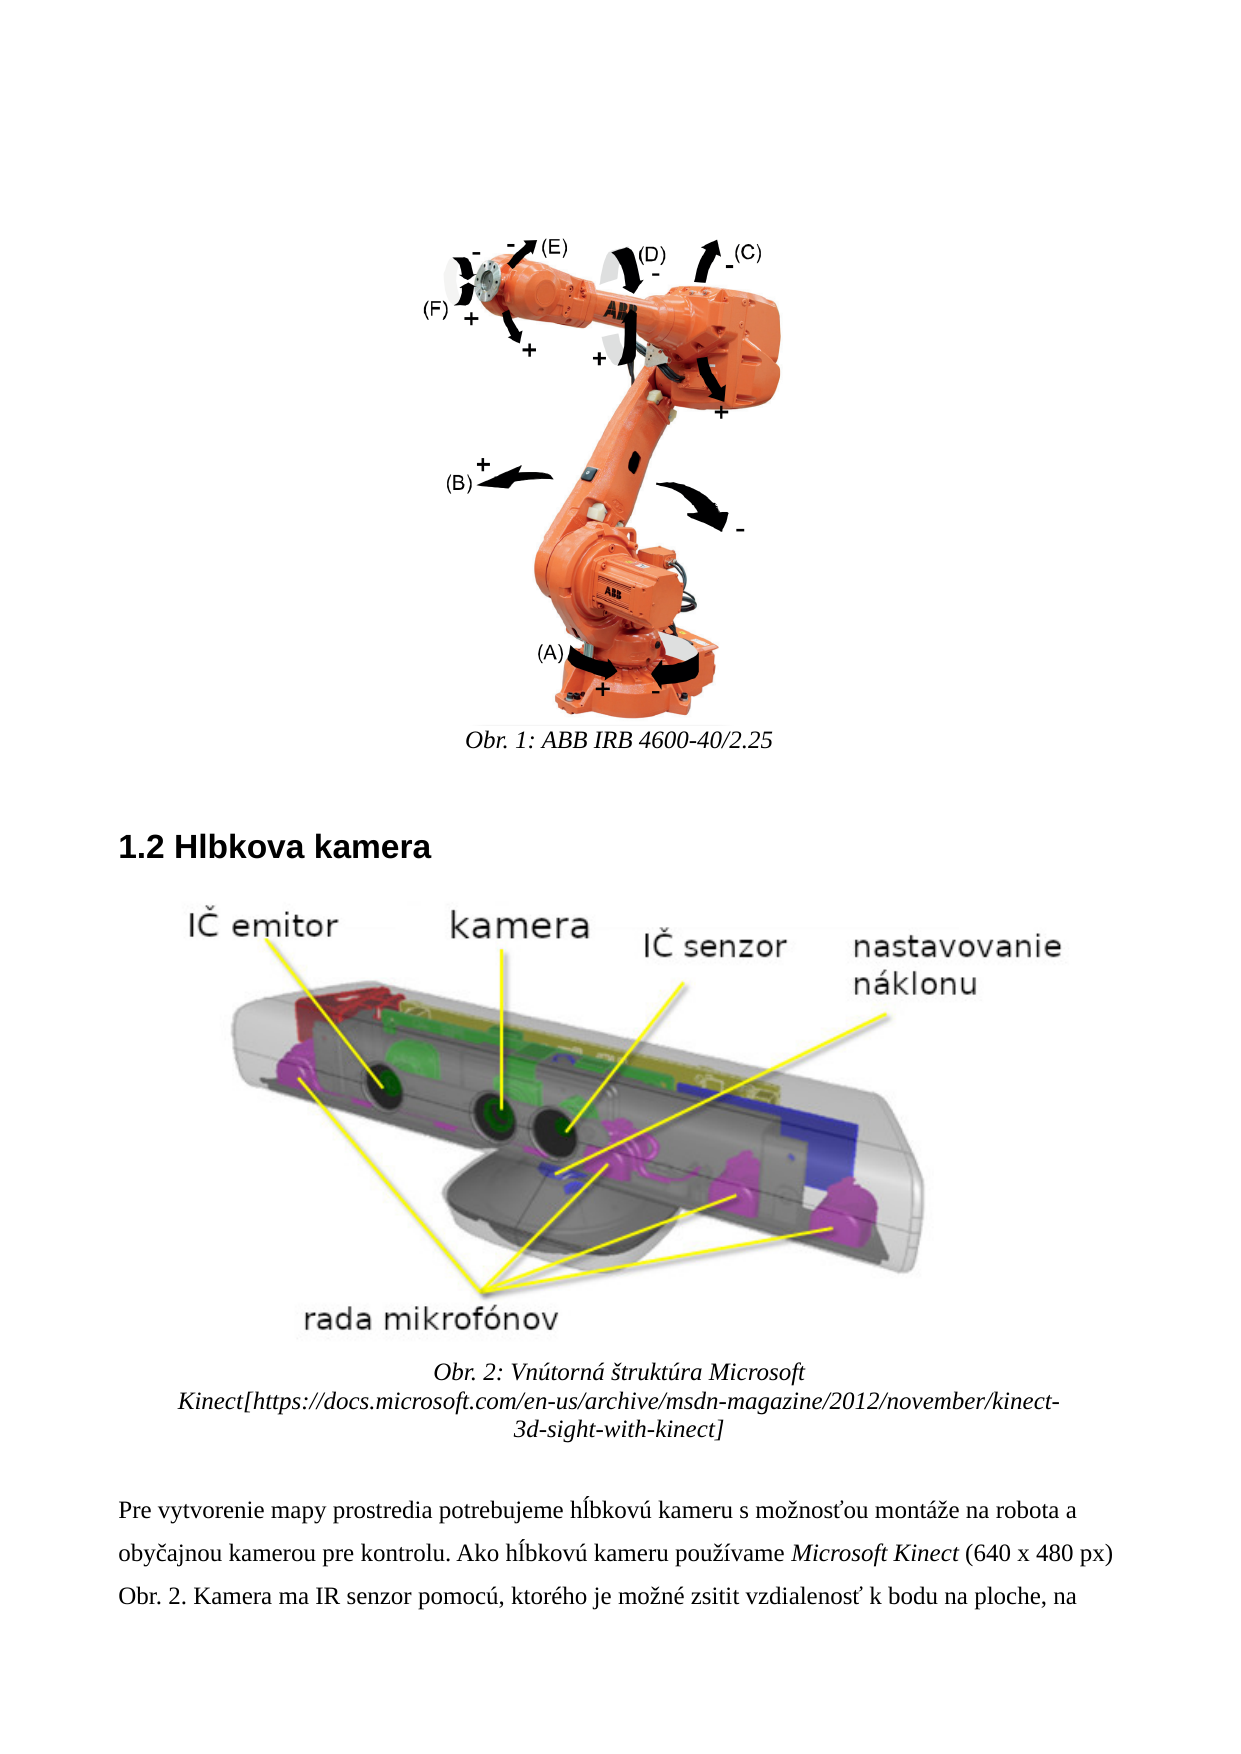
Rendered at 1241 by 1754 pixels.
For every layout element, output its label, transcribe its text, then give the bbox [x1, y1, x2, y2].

text Pre vytvorenie mapy prostredia potrebujeme hĺbkovú kameru s možnosťou montáže na robota a obyčajnou kamerou pre kontrolu. Ako hĺbkovú kameru používame Microsoft Kinect (640 x 480 px) Obr. 2. Kamera ma IR senzor pomocú, ktorého je možné zsitit vzdialenosť k bodu na ploche, na [118, 1495, 1122, 1610]
picture [414, 225, 826, 726]
text Obr. 1: ABB IRB 4600-40/2.25 [415, 726, 825, 754]
text Obr. 2: Vnútorná štruktúra Microsoft Kinect[https://docs.microsoft.com/en-us/archive/msdn-magazine/2012/november/kinect-3d-sight-with-kinect] [171, 1352, 1069, 1443]
subtitle 1.2 Hlbkova kamera [118, 827, 1122, 866]
picture [171, 890, 1070, 1352]
